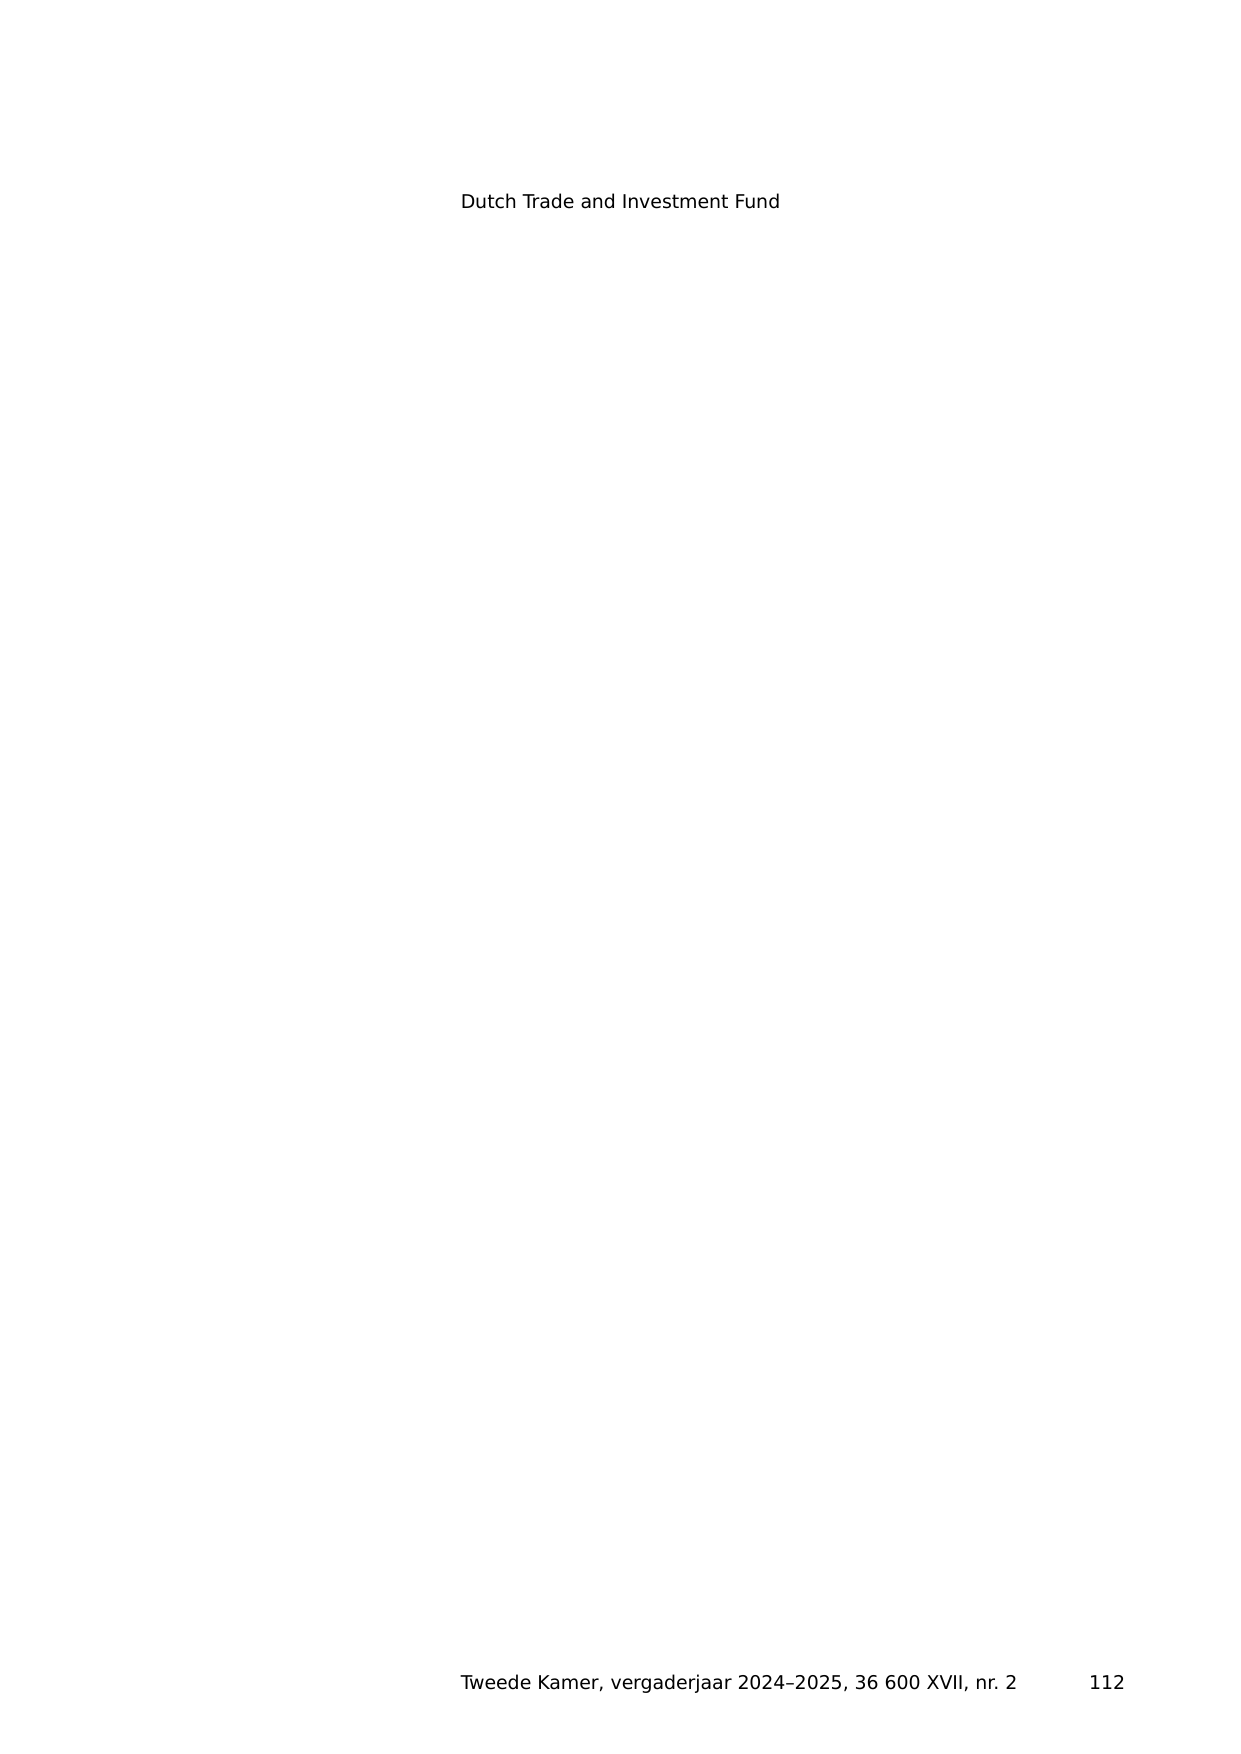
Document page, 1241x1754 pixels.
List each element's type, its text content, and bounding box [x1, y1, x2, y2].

title Dutch Trade and Investment Fund [461, 191, 1125, 213]
